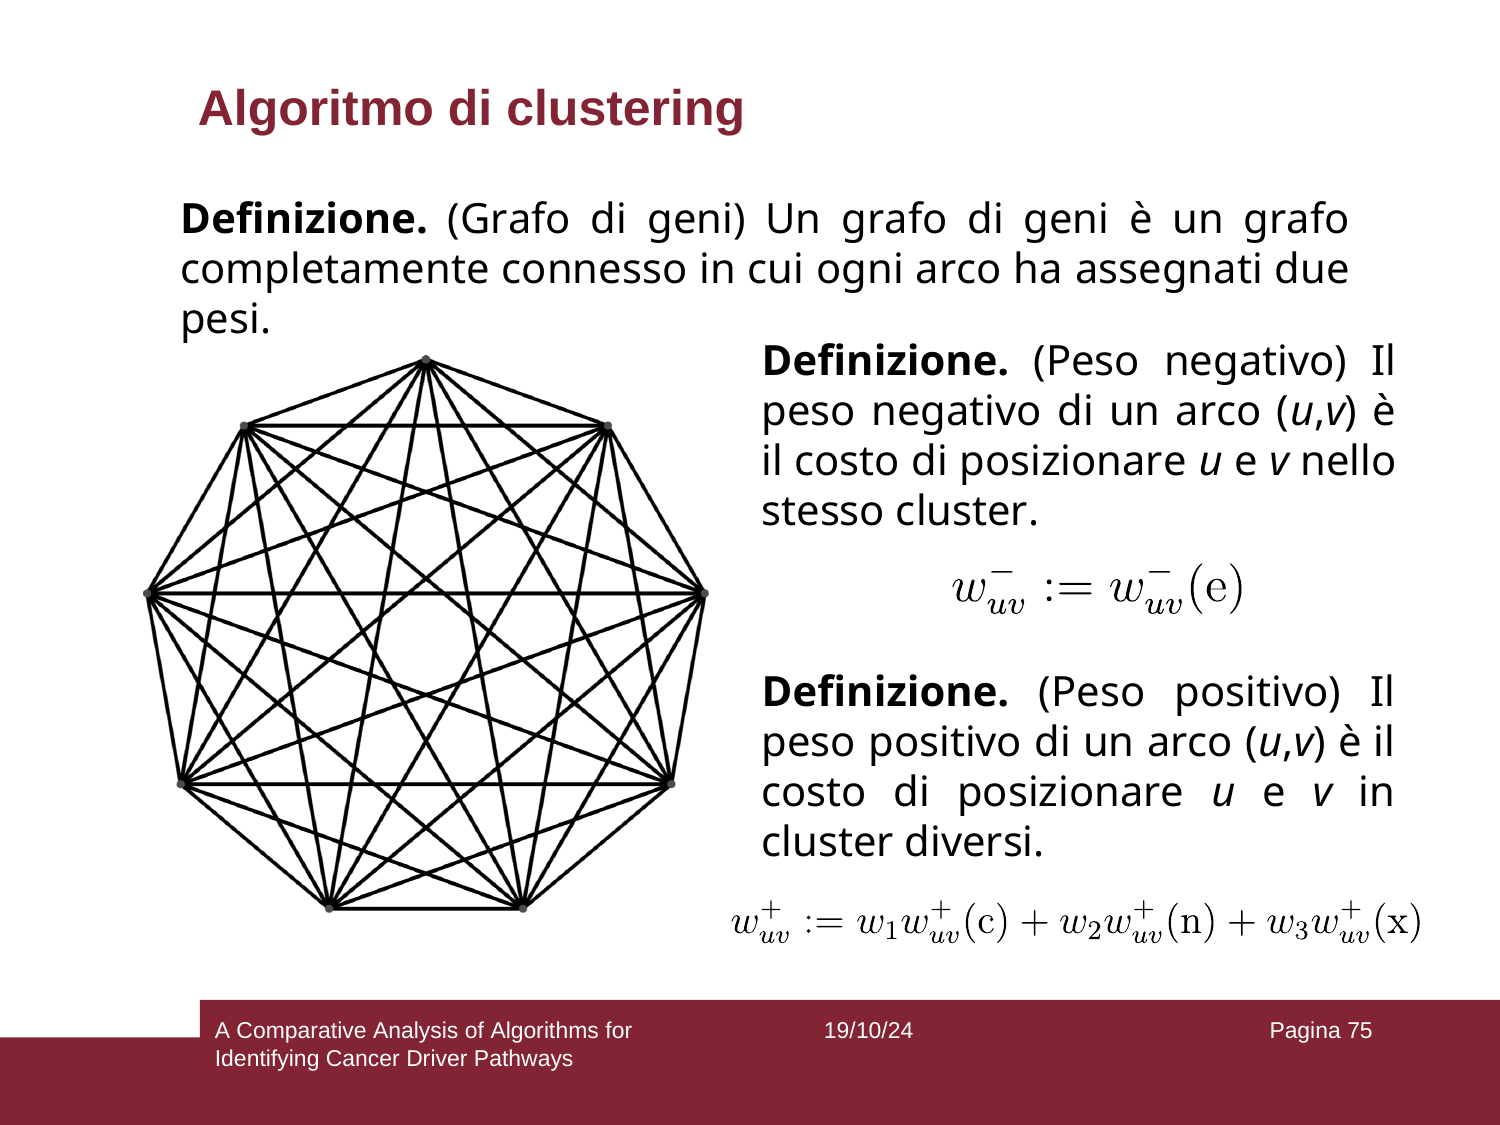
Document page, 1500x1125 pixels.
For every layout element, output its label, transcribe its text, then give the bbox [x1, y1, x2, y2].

title Algoritmo di clustering [183, 67, 1400, 150]
text_box Definizione. (Grafo di geni) Un grafo di geni è un grafo completamente connesso in cui ogni arco ha assegnati due pesi. [165, 184, 1376, 300]
text_box Definizione. (Peso positivo) Il peso positivo di un arco (u,v) è il costo di posizionare u e v in cluster diversi. [746, 657, 1412, 873]
text_box Definizione. (Peso negativo) Il peso negativo di un arco (u,v) è il costo di posizionare u e v nello stesso cluster. [746, 326, 1412, 542]
text_box Pagina <number> [1074, 1008, 1388, 1084]
picture [731, 900, 1420, 944]
text_box A Comparative Analysis of Algorithms for Identifying Cancer Driver Pathways [199, 1008, 676, 1084]
text_box 19/10/24 [712, 1008, 1026, 1084]
picture [143, 355, 709, 913]
picture [952, 563, 1242, 615]
